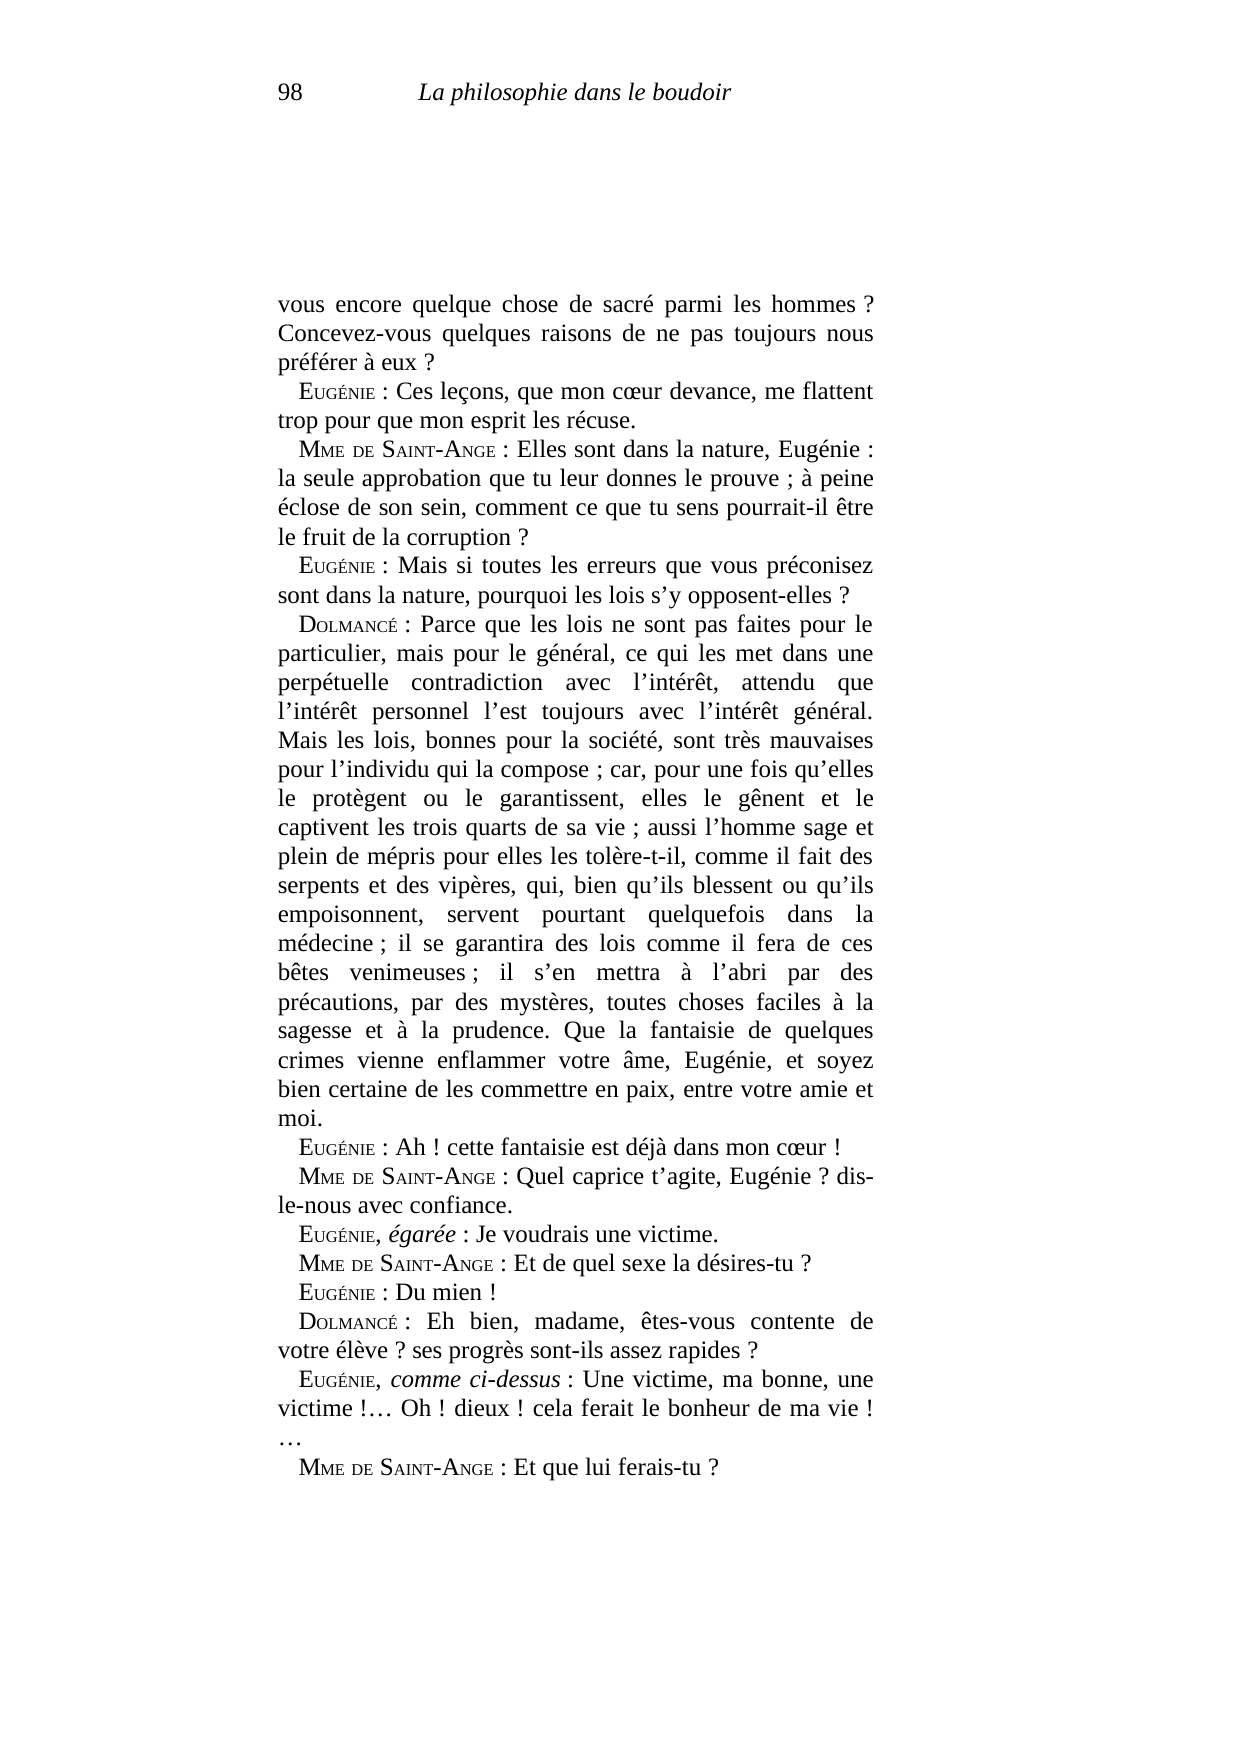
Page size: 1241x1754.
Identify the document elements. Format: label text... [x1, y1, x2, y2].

text Mme de Saint-Ange : Quel caprice t’agite, Eugénie ? dis-le-nous avec confiance. [278, 1161, 874, 1219]
text Eugénie : Ah ! cette fantaisie est déjà dans mon cœur ! [278, 1132, 874, 1161]
text Eugénie, égarée : Je voudrais une victime. [278, 1219, 874, 1248]
text Mme de Saint-Ange : Et de quel sexe la désires-tu ? [278, 1248, 874, 1277]
text vous encore quelque chose de sacré parmi les hommes ? Concevez-vous quelques raisons de ne pas toujours nous préférer à eux ? [278, 289, 874, 376]
text Eugénie : Du mien ! [278, 1277, 874, 1306]
text Mme de Saint-Ange : Et que lui ferais-tu ? [278, 1451, 874, 1480]
text Eugénie, comme ci-dessus : Une victime, ma bonne, une victime !… Oh ! dieux ! cela ferait le bonheur de ma vie !… [278, 1364, 874, 1451]
text Dolmancé : Parce que les lois ne sont pas faites pour le particulier, mais pour le général, ce qui les met dans une perpétuelle contradiction avec l’intérêt, attendu que l’intérêt personnel l’est toujours avec l’intérêt général. Mais les lois, bonnes pour la société, sont très mauvaises pour l’individu qui la compose ; car, pour une fois qu’elles le protègent ou le garantissent, elles le gênent et le captivent les trois quarts de sa vie ; aussi l’homme sage et plein de mépris pour elles les tolère-t-il, comme il fait des serpents et des vipères, qui, bien qu’ils blessent ou qu’ils empoisonnent, servent pourtant quelquefois dans la médecine ; il se garantira des lois comme il fera de ces bêtes venimeuses ; il s’en mettra à l’abri par des précautions, par des mystères, toutes choses faciles à la sagesse et à la prudence. Que la fantaisie de quelques crimes vienne enflammer votre âme, Eugénie, et soyez bien certaine de les commettre en paix, entre votre amie et moi. [278, 608, 874, 1132]
text Dolmancé : Eh bien, madame, êtes-vous contente de votre élève ? ses progrès sont-ils assez rapides ? [278, 1306, 874, 1364]
text Eugénie : Mais si toutes les erreurs que vous préconisez sont dans la nature, pourquoi les lois s’y opposent-elles ? [278, 550, 874, 608]
text Mme de Saint-Ange : Elles sont dans la nature, Eugénie : la seule approbation que tu leur donnes le prouve ; à peine éclose de son sein, comment ce que tu sens pourrait-il être le fruit de la corruption ? [278, 434, 874, 550]
text Eugénie : Ces leçons, que mon cœur devance, me flattent trop pour que mon esprit les récuse. [278, 376, 874, 434]
